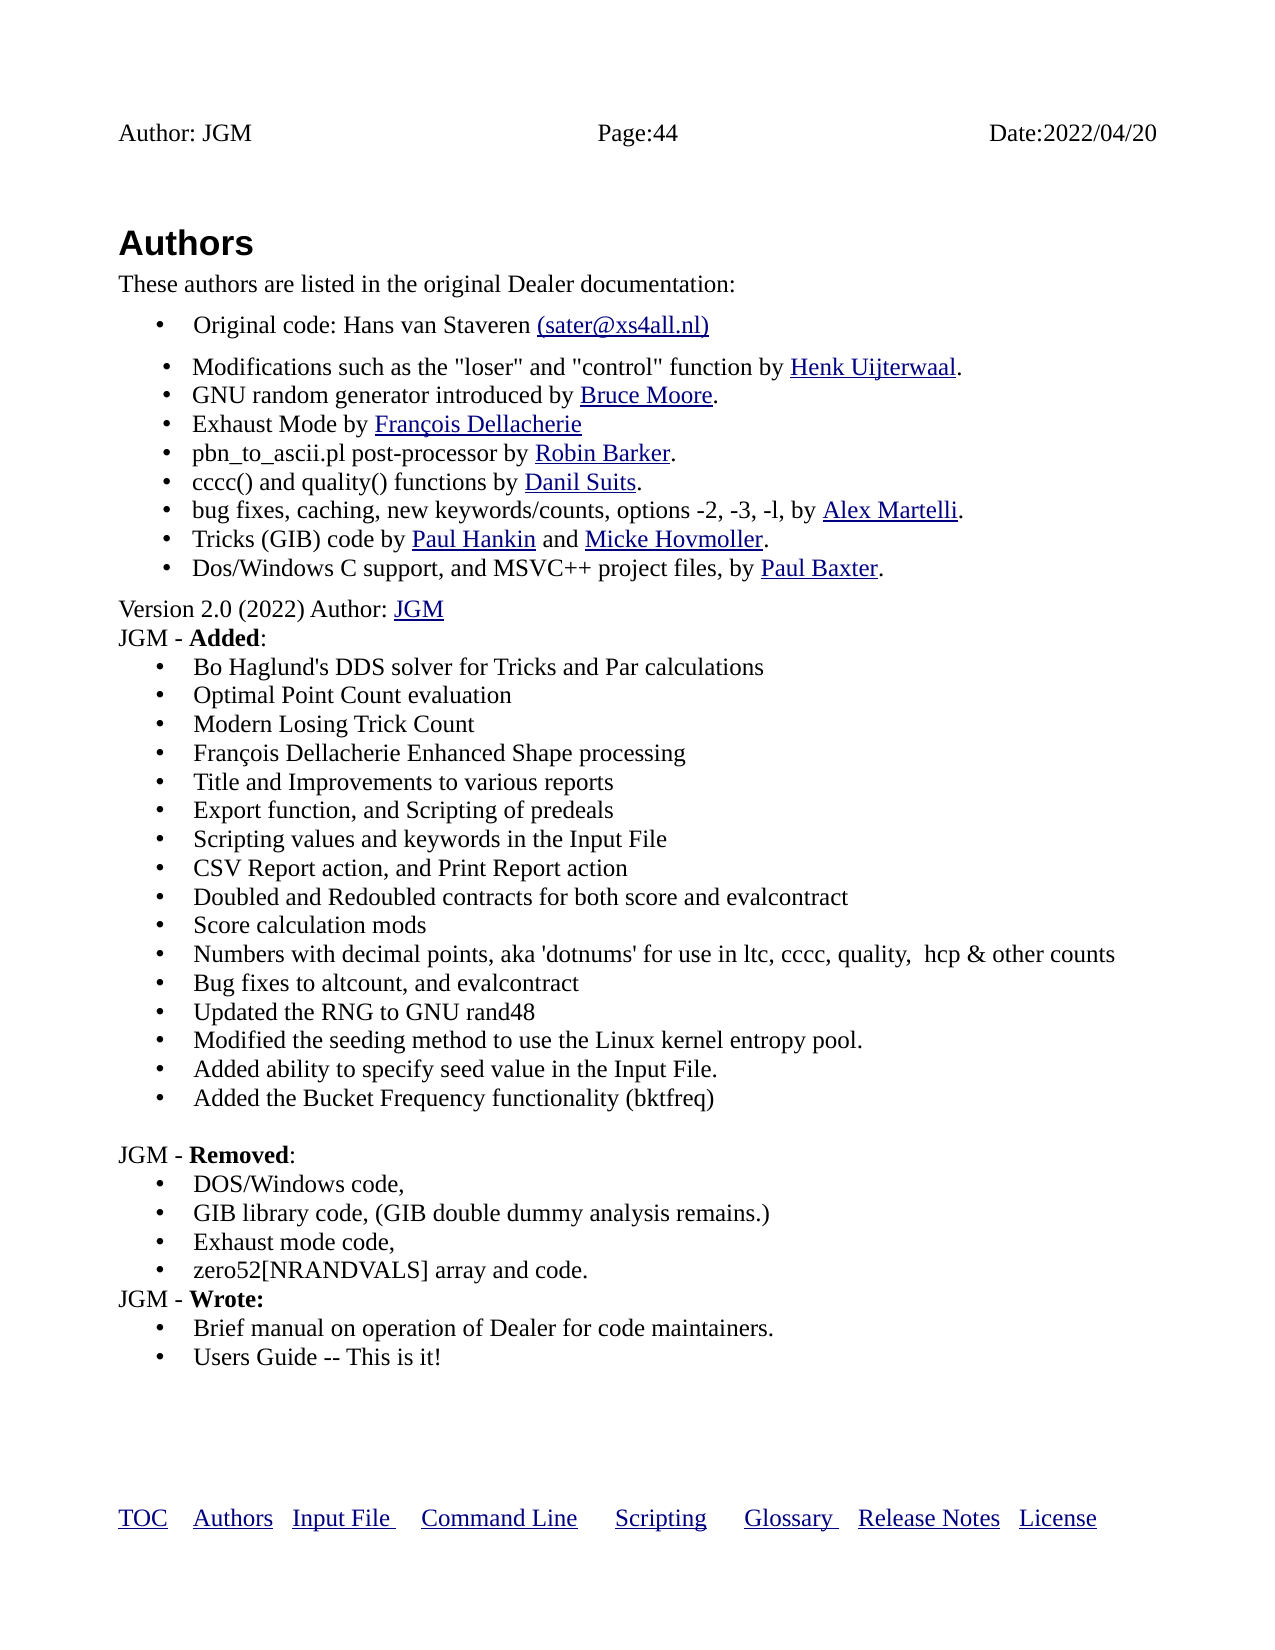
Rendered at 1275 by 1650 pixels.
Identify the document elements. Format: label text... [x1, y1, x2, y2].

text JGM - Added: [118, 623, 1157, 652]
list Optimal Point Count evaluation [156, 680, 1157, 709]
list bug fixes, caching, new keywords/counts, options -2, -3, -l, by Alex Martelli. [162, 495, 1157, 524]
list Scripting values and keywords in the Input File [156, 824, 1157, 853]
list Bo Haglund's DDS solver for Tricks and Par calculations [156, 652, 1157, 680]
list Title and Improvements to various reports [156, 767, 1157, 795]
list Updated the RNG to GNU rand48 [156, 997, 1157, 1025]
text These authors are listed in the original Dealer documentation: [118, 269, 1157, 298]
list GIB library code, (GIB double dummy analysis remains.) [156, 1198, 1157, 1227]
list pbn_to_ascii.pl post-processor by Robin Barker. [162, 438, 1157, 467]
list Score calculation mods [156, 910, 1157, 939]
list DOS/Windows code, [156, 1169, 1157, 1198]
list Export function, and Scripting of predeals [156, 795, 1157, 824]
list Doubled and Redoubled contracts for both score and evalcontract [156, 882, 1157, 910]
list Tricks (GIB) code by Paul Hankin and Micke Hovmoller. [162, 524, 1157, 553]
list Modern Losing Trick Count [156, 709, 1157, 738]
subtitle Authors [118, 222, 1157, 263]
list GNU random generator introduced by Bruce Moore. [162, 380, 1157, 409]
list Bug fixes to altcount, and evalcontract [156, 968, 1157, 997]
text JGM - Removed: [118, 1140, 1157, 1169]
text Version 2.0 (2022) Author: JGM [118, 594, 1157, 623]
list Original code: Hans van Staveren (sater@xs4all.nl) [156, 310, 1157, 339]
list Added ability to specify seed value in the Input File. [156, 1054, 1157, 1083]
list cccc() and quality() functions by Danil Suits. [162, 467, 1157, 495]
list Added the Bucket Frequency functionality (bktfreq) [156, 1083, 1157, 1112]
list CSV Report action, and Print Report action [156, 853, 1157, 882]
list Modifications such as the "loser" and "control" function by Henk Uijterwaal. [162, 352, 1157, 380]
list zero52[NRANDVALS] array and code. [156, 1255, 1157, 1284]
list Exhaust mode code, [156, 1227, 1157, 1255]
list Numbers with decimal points, aka 'dotnums' for use in ltc, cccc, quality, hcp & other counts [156, 939, 1157, 968]
list François Dellacherie Enhanced Shape processing [156, 738, 1157, 767]
list Modified the seeding method to use the Linux kernel entropy pool. [156, 1025, 1157, 1054]
list Users Guide -- This is it! [156, 1342, 1157, 1370]
list Exhaust Mode by François Dellacherie [162, 409, 1157, 438]
list Dos/Windows C support, and MSVC++ project files, by Paul Baxter. [162, 553, 1157, 582]
list Brief manual on operation of Dealer for code maintainers. [156, 1313, 1157, 1342]
text JGM - Wrote: [118, 1284, 1157, 1313]
